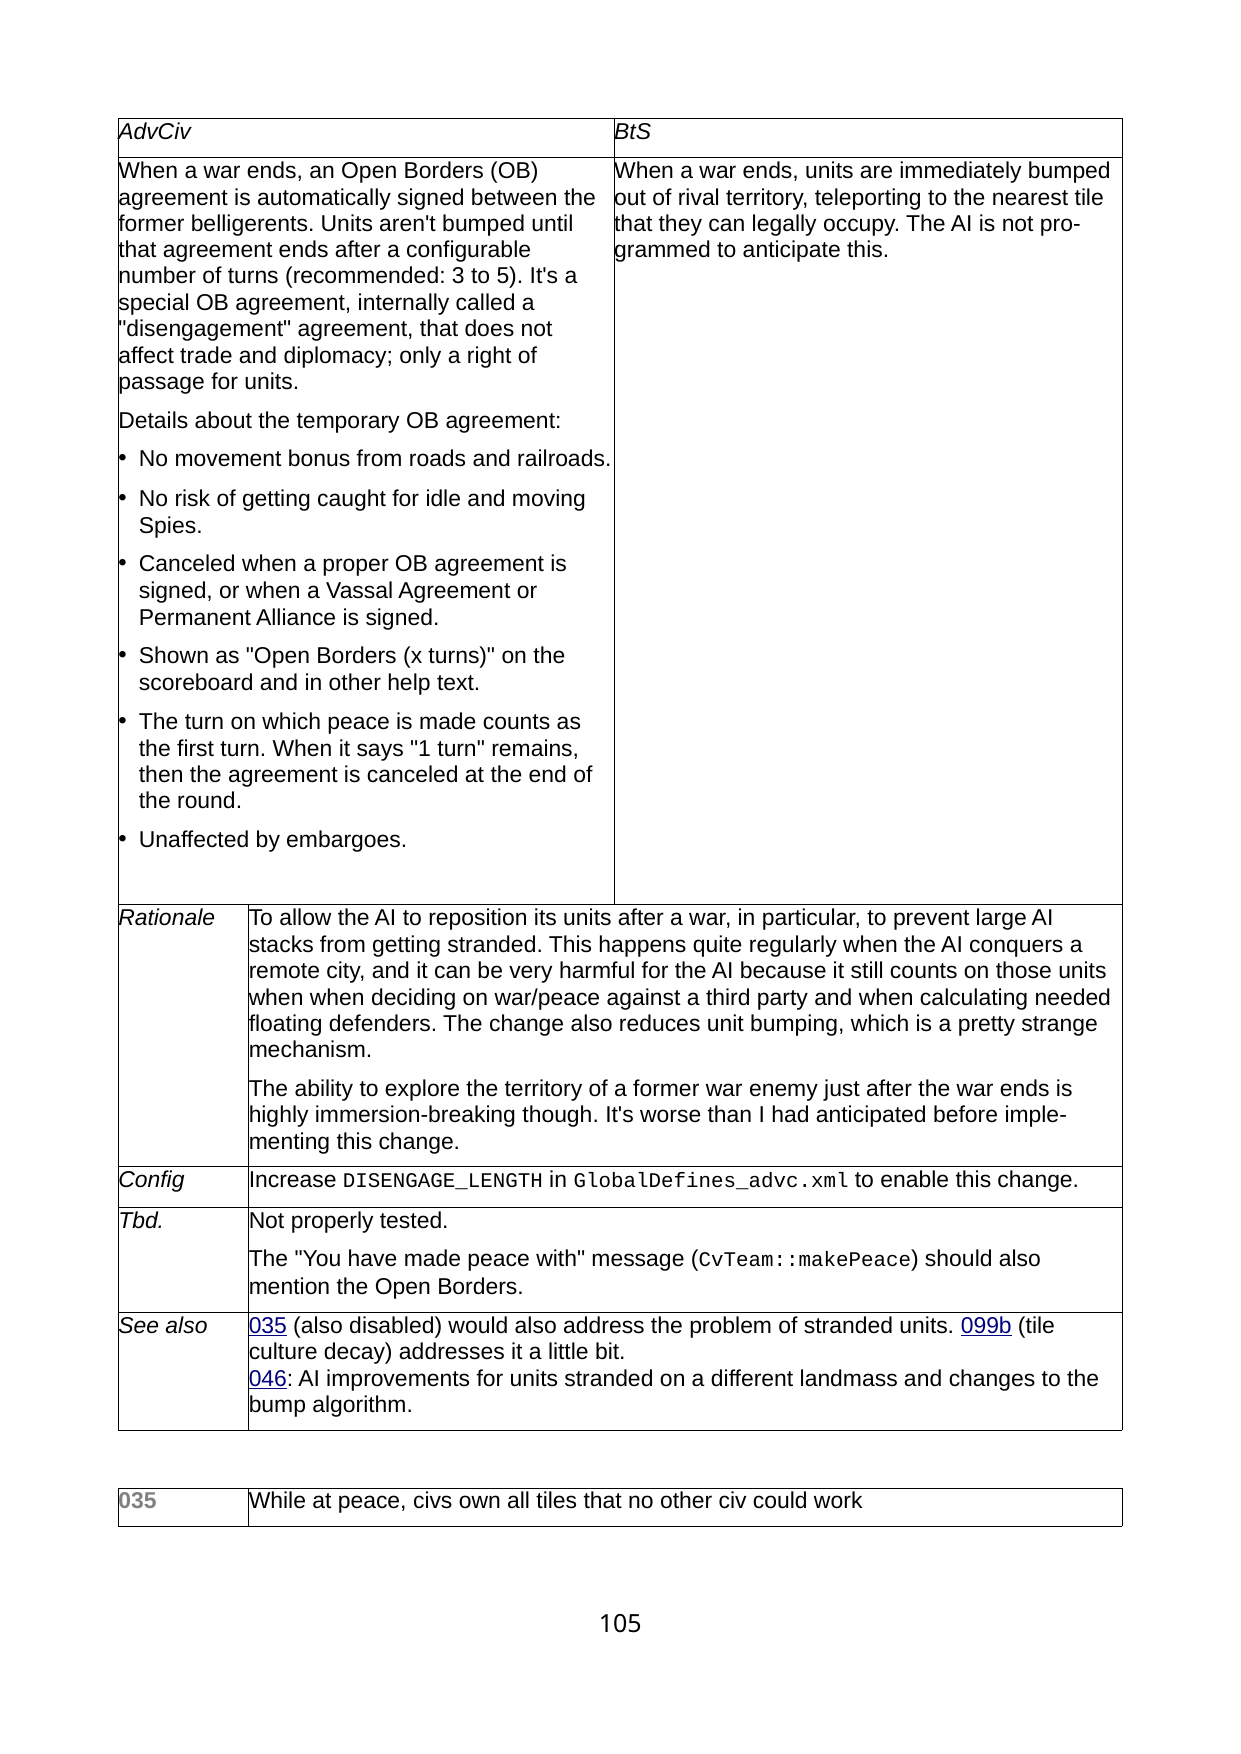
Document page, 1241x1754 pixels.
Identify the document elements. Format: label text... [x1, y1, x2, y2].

table_cell When a war ends, an Open Borders (OB) agreement is automatically signed between the former belligerents. Units aren't bumped until that agreement ends after a configurable number of turns (recommended: 3 to 5). It's a special OB agreement, internally called a "disengage­ment" agreement, that does not affect trade and diplomacy; only a right of passage for units. Details about the temporary OB agreement: No movement bonus from roads and railroads. No risk of getting caught for idle and moving Spies. Canceled when a proper OB agreement is signed, or when a Vassal Agreement or Permanent Alliance is signed. Shown as "Open Borders (x turns)" on the scoreboard and in other help text. The turn on which peace is made counts as the first turn. When it says "1 turn" remains, then the agreement is canceled at the end of the round. Unaffected by embargoes. [119, 158, 614, 904]
table_cell To allow the AI to reposition its units after a war, in particular, to prevent large AI stacks from getting stranded. This happens quite regularly when the AI conquers a remote city, and it can be very harmful for the AI because it still counts on those units when when deciding on war/peace against a third party and when calculating needed floating defenders. The change also reduces unit bumping, which is a pretty strange mechanism. The ability to explore the territory of a former war enemy just after the war ends is highly immersion-breaking though. It's worse than I had anticipated before imple­menting this change. [249, 905, 1122, 1166]
table_header 035 [119, 1489, 248, 1526]
table_cell Config [119, 1167, 248, 1207]
table_cell Not properly tested. The "You have made peace with" message (CvTeam::makePeace) should also mention the Open Borders. [249, 1208, 1122, 1312]
table_header While at peace, civs own all tiles that no other civ could work [249, 1489, 1122, 1526]
table_cell Tbd. [119, 1208, 248, 1312]
table_cell AdvCiv [119, 119, 614, 157]
table_cell Rationale [119, 905, 248, 1166]
table_cell 035 (also disabled) would also address the problem of stranded units. 099b (tile culture decay) addresses it a little bit. 046: AI improvements for units stranded on a different landmass and changes to the bump algorithm. [249, 1313, 1122, 1430]
table_cell Increase DISENGAGE_LENGTH in GlobalDefines_advc.xml to enable this change. [249, 1167, 1122, 1207]
table_cell When a war ends, units are immediately bumped out of rival territory, teleporting to the nearest tile that they can legally occupy. The AI is not pro­grammed to anticipate this. [615, 158, 1122, 904]
table_cell BtS [615, 119, 1122, 157]
table_cell See also [119, 1313, 248, 1430]
